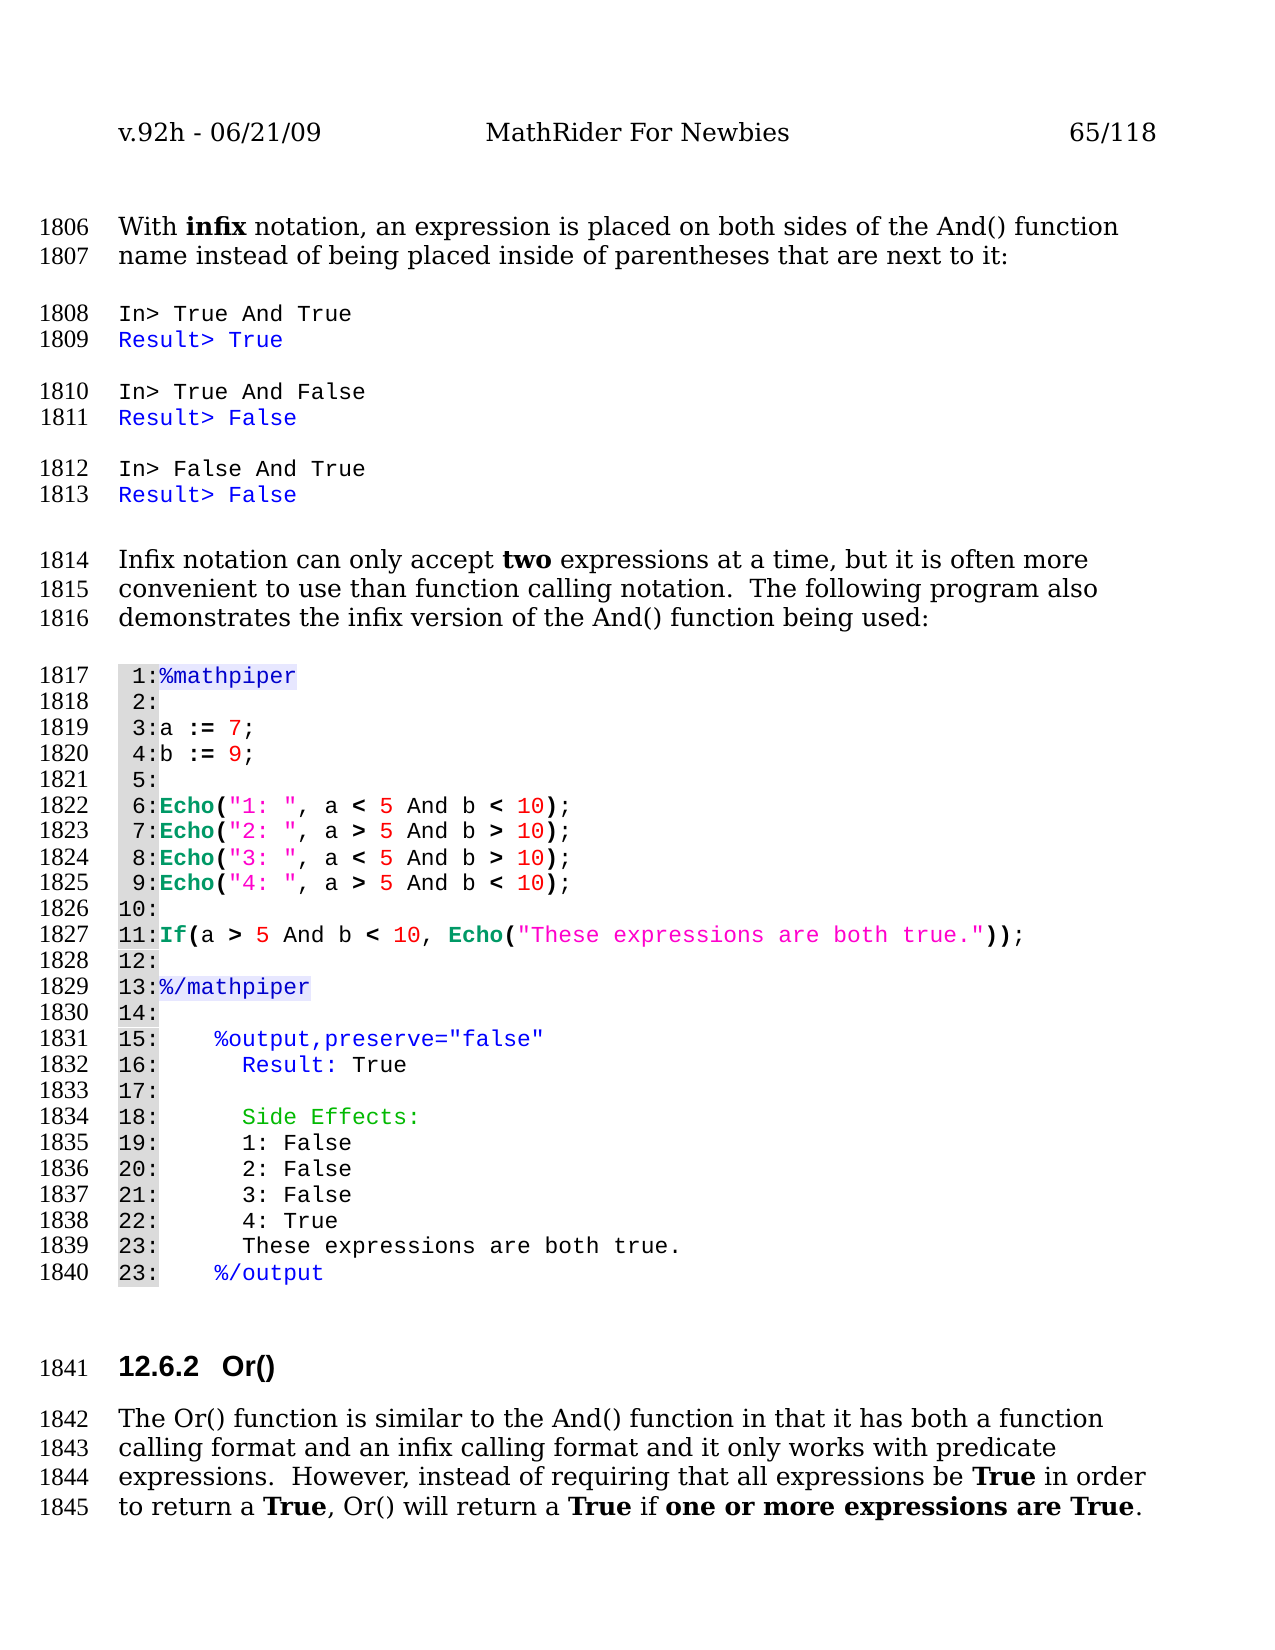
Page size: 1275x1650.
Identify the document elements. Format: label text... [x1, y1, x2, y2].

subtitle Or() [118, 1349, 1157, 1383]
text 19: 1: False [118, 1131, 1157, 1157]
text 16: Result: True [118, 1053, 1157, 1079]
text In> True And True [118, 302, 1157, 328]
text 18: Side Effects: [118, 1105, 1157, 1131]
text 14: [118, 1001, 1157, 1027]
text Infix notation can only accept two expressions at a time, but it is often more convenient to use than function calling notation. The following program also demonstrates the infix version of the And() function being used: [118, 544, 1157, 632]
text 9:Echo("4: ", a > 5 And b < 10); [118, 872, 1157, 898]
text With infix notation, an expression is placed on both sides of the And() function name instead of being placed inside of parentheses that are next to it: [118, 212, 1157, 270]
text Result> False [118, 484, 1157, 510]
text 3:a := 7; [118, 716, 1157, 742]
text 1:%mathpiper [118, 664, 1157, 690]
text 5: [118, 768, 1157, 794]
text 12: [118, 949, 1157, 976]
text 17: [118, 1079, 1157, 1105]
text 11:If(a > 5 And b < 10, Echo("These expressions are both true.")); [118, 924, 1157, 949]
text 20: 2: False [118, 1157, 1157, 1183]
text 23: %/output [118, 1261, 1157, 1287]
text In> False And True [118, 458, 1157, 484]
text The Or() function is similar to the And() function in that it has both a function calling format and an infix calling format and it only works with predicate expressions. However, instead of requiring that all expressions be True in order to return a True, Or() will return a True if one or more expressions are True. [118, 1404, 1157, 1521]
text 6:Echo("1: ", a < 5 And b < 10); [118, 794, 1157, 820]
text 15: %output,preserve="false" [118, 1027, 1157, 1053]
text 7:Echo("2: ", a > 5 And b > 10); [118, 820, 1157, 846]
text Result> False [118, 406, 1157, 432]
text 22: 4: True [118, 1209, 1157, 1235]
text 10: [118, 898, 1157, 924]
text 8:Echo("3: ", a < 5 And b > 10); [118, 846, 1157, 872]
text In> True And False [118, 380, 1157, 406]
text 21: 3: False [118, 1183, 1157, 1209]
text Result> True [118, 328, 1157, 354]
text 4:b := 9; [118, 742, 1157, 768]
text 2: [118, 690, 1157, 716]
text 23: These expressions are both true. [118, 1235, 1157, 1261]
text 13:%/mathpiper [118, 976, 1157, 1001]
